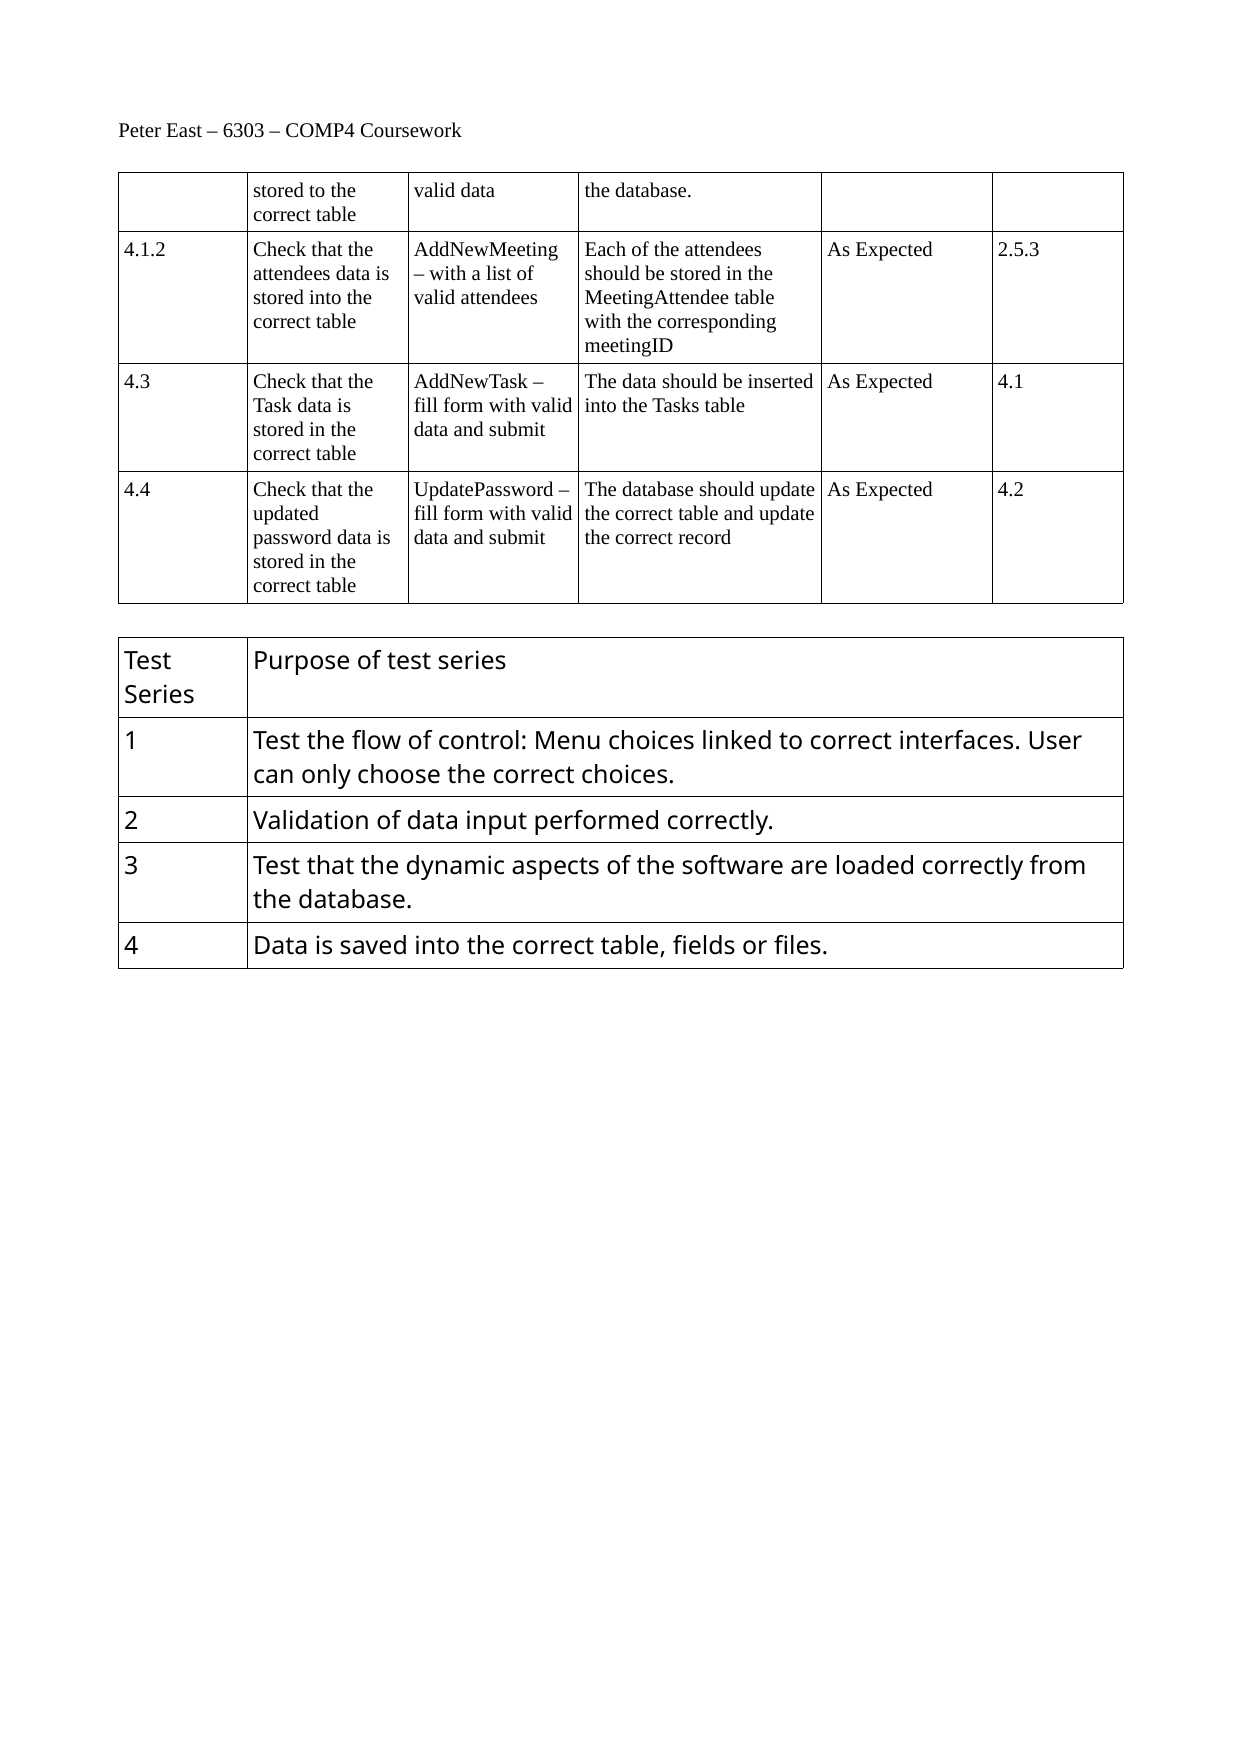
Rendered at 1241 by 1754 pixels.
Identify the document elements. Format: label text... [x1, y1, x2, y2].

table_cell stored to the correct table [248, 173, 408, 231]
table_cell As Expected [822, 364, 992, 471]
table_cell the database. [579, 173, 821, 231]
table_cell 4.1 [993, 364, 1123, 471]
table_cell UpdatePassword – fill form with valid data and submit [409, 472, 578, 603]
table_cell AddNewMeeting – with a list of valid attendees [409, 232, 578, 363]
table_cell 4.4 [119, 472, 247, 603]
table_cell As Expected [822, 232, 992, 363]
table_cell Check that the Task data is stored in the correct table [248, 364, 408, 471]
table_cell [822, 173, 992, 231]
table_header Purpose of test series [248, 638, 1123, 717]
table_cell 4.3 [119, 364, 247, 471]
table_cell 4.1.2 [119, 232, 247, 363]
table_header Test Series [119, 638, 247, 717]
table_cell 1 [119, 718, 247, 796]
table_cell Test the flow of control: Menu choices linked to correct interfaces. User can only choose the correct choices. [248, 718, 1123, 796]
table_cell As Expected [822, 472, 992, 603]
table_cell [993, 173, 1123, 231]
table_cell 4 [119, 923, 247, 967]
table_cell 3 [119, 843, 247, 922]
table_cell AddNewTask – fill form with valid data and submit [409, 364, 578, 471]
table_cell valid data [409, 173, 578, 231]
table_cell 4.2 [993, 472, 1123, 603]
table_cell Test that the dynamic aspects of the software are loaded correctly from the database. [248, 843, 1123, 922]
table_cell [119, 173, 247, 231]
table_cell The database should update the correct table and update the correct record [579, 472, 821, 603]
table_cell 2 [119, 797, 247, 842]
table_cell Check that the attendees data is stored into the correct table [248, 232, 408, 363]
table_cell The data should be inserted into the Tasks table [579, 364, 821, 471]
table_cell Data is saved into the correct table, fields or files. [248, 923, 1123, 967]
table_cell 2.5.3 [993, 232, 1123, 363]
table_cell Validation of data input performed correctly. [248, 797, 1123, 842]
table_cell Check that the updated password data is stored in the correct table [248, 472, 408, 603]
table_cell Each of the attendees should be stored in the MeetingAttendee table with the corresponding meetingID [579, 232, 821, 363]
